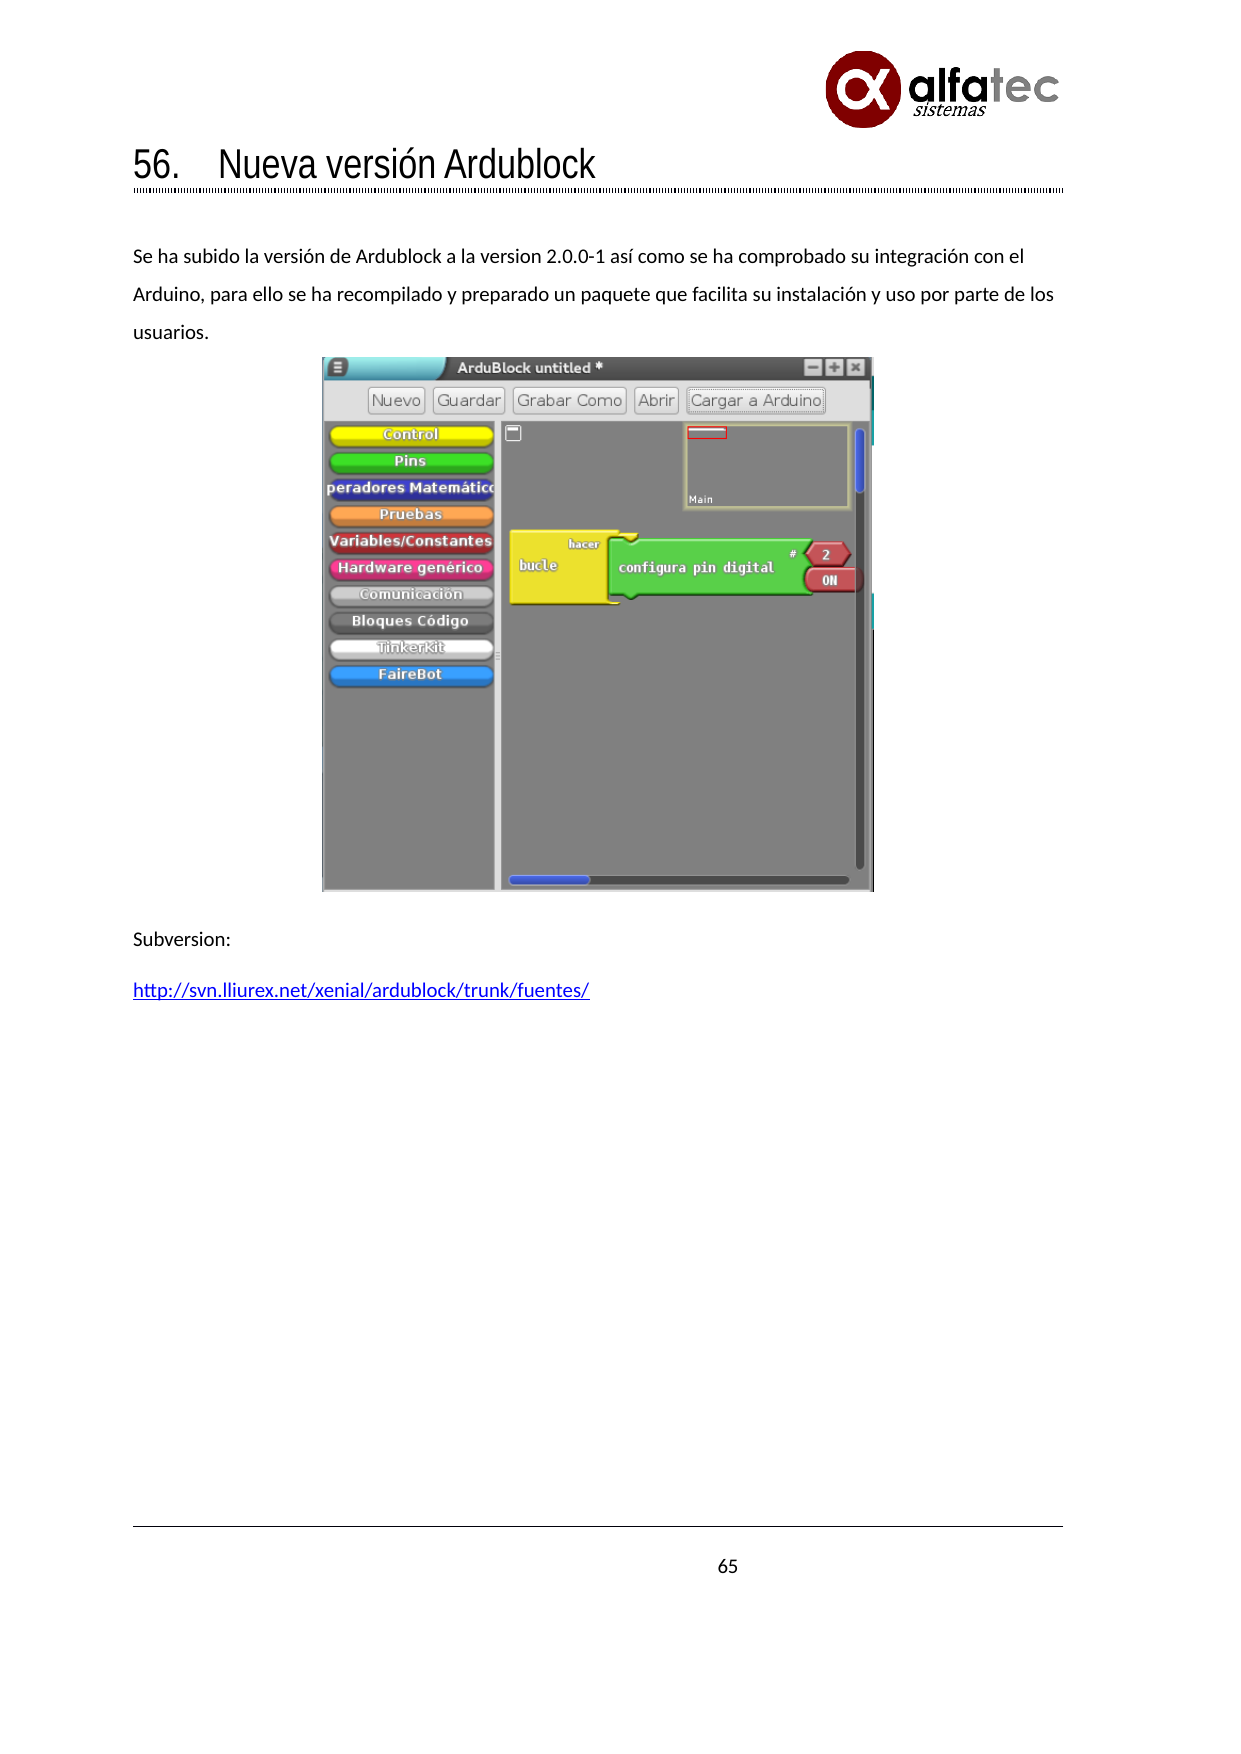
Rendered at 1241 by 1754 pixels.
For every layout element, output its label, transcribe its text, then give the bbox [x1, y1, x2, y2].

subtitle Nueva versión Ardublock [133, 148, 1063, 193]
text Se ha subido la versión de Ardublock a la version 2.0.0-1 así como se ha comprobado su integración con el Arduino, para ello se ha recompilado y preparado un paquete que facilita su instalación y uso por parte de los usuarios. [133, 243, 1063, 344]
picture [322, 357, 874, 892]
text Subversion: [133, 927, 1063, 952]
picture [825, 51, 1061, 128]
text http://svn.lliurex.net/xenial/ardublock/trunk/fuentes/ [133, 977, 1063, 1003]
